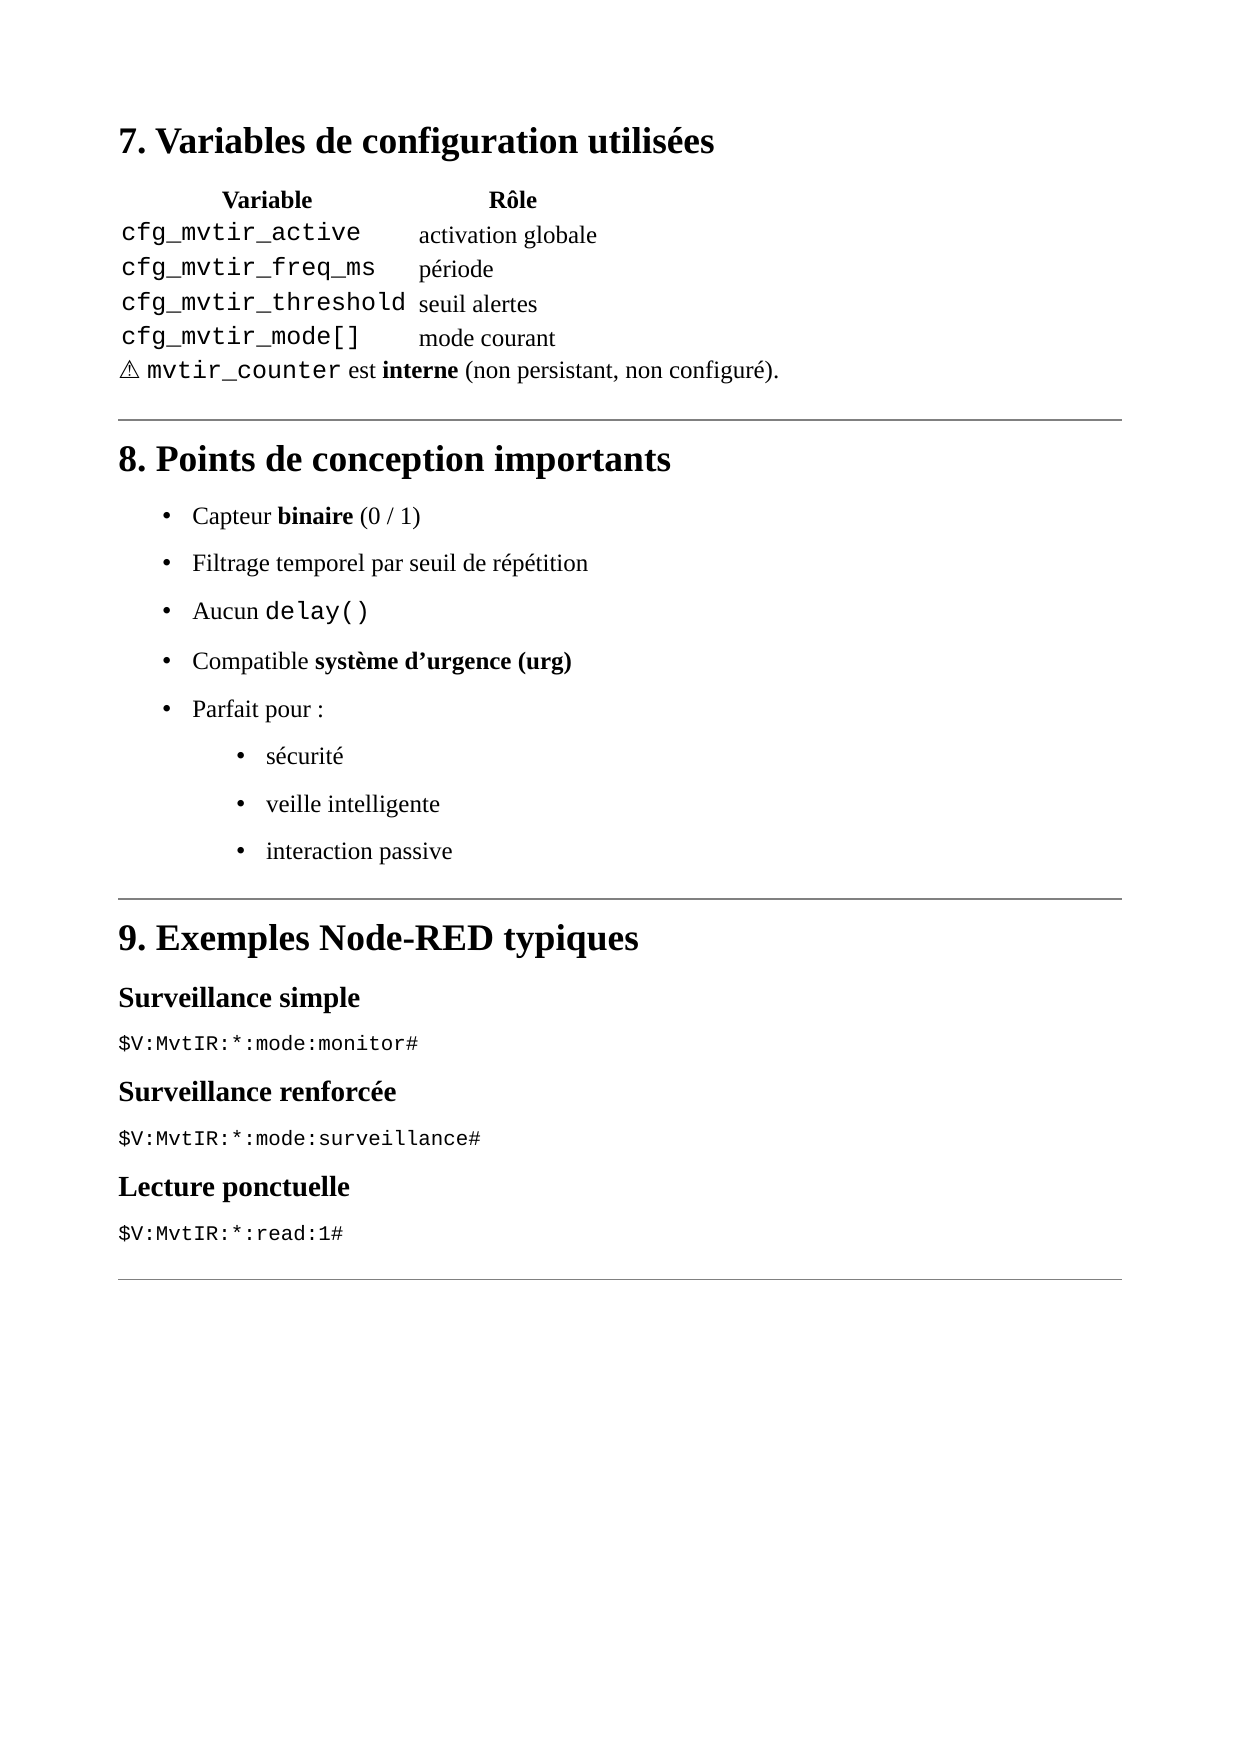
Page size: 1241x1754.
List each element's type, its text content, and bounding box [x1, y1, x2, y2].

list interaction passive [236, 836, 1122, 865]
text $V:MvtIR:*:read:1# [118, 1223, 1122, 1246]
table_cell mode courant [416, 321, 610, 355]
subtitle 7. Variables de configuration utilisées [118, 118, 1122, 161]
table_cell activation globale [416, 217, 610, 251]
table_cell cfg_mvtir_active [118, 217, 416, 251]
list Filtrage temporel par seuil de répétition [162, 548, 1122, 577]
table_header Rôle [416, 182, 610, 217]
list Capteur binaire (0 / 1) [162, 501, 1122, 529]
list Aucun delay() [162, 596, 1122, 627]
text ⚠️ mvtir_counter est interne (non persistant, non configuré). [118, 355, 1122, 386]
subtitle 8. Points de conception importants [118, 437, 1122, 480]
table_cell période [416, 251, 610, 286]
list Parfait pour : [162, 694, 1122, 722]
table_cell cfg_mvtir_mode[] [118, 321, 416, 355]
table_cell seuil alertes [416, 286, 610, 321]
text $V:MvtIR:*:mode:surveillance# [118, 1128, 1122, 1151]
list Compatible système d’urgence (urg) [162, 646, 1122, 675]
subtitle Lecture ponctuelle [118, 1169, 1122, 1203]
subtitle Surveillance simple [118, 980, 1122, 1013]
text $V:MvtIR:*:mode:monitor# [118, 1033, 1122, 1056]
table_cell cfg_mvtir_threshold [118, 286, 416, 321]
table_header Variable [118, 182, 416, 217]
subtitle Surveillance renforcée [118, 1074, 1122, 1108]
list veille intelligente [236, 789, 1122, 818]
table_cell cfg_mvtir_freq_ms [118, 251, 416, 286]
list sécurité [236, 741, 1122, 770]
subtitle 9. Exemples Node-RED typiques [118, 916, 1122, 959]
